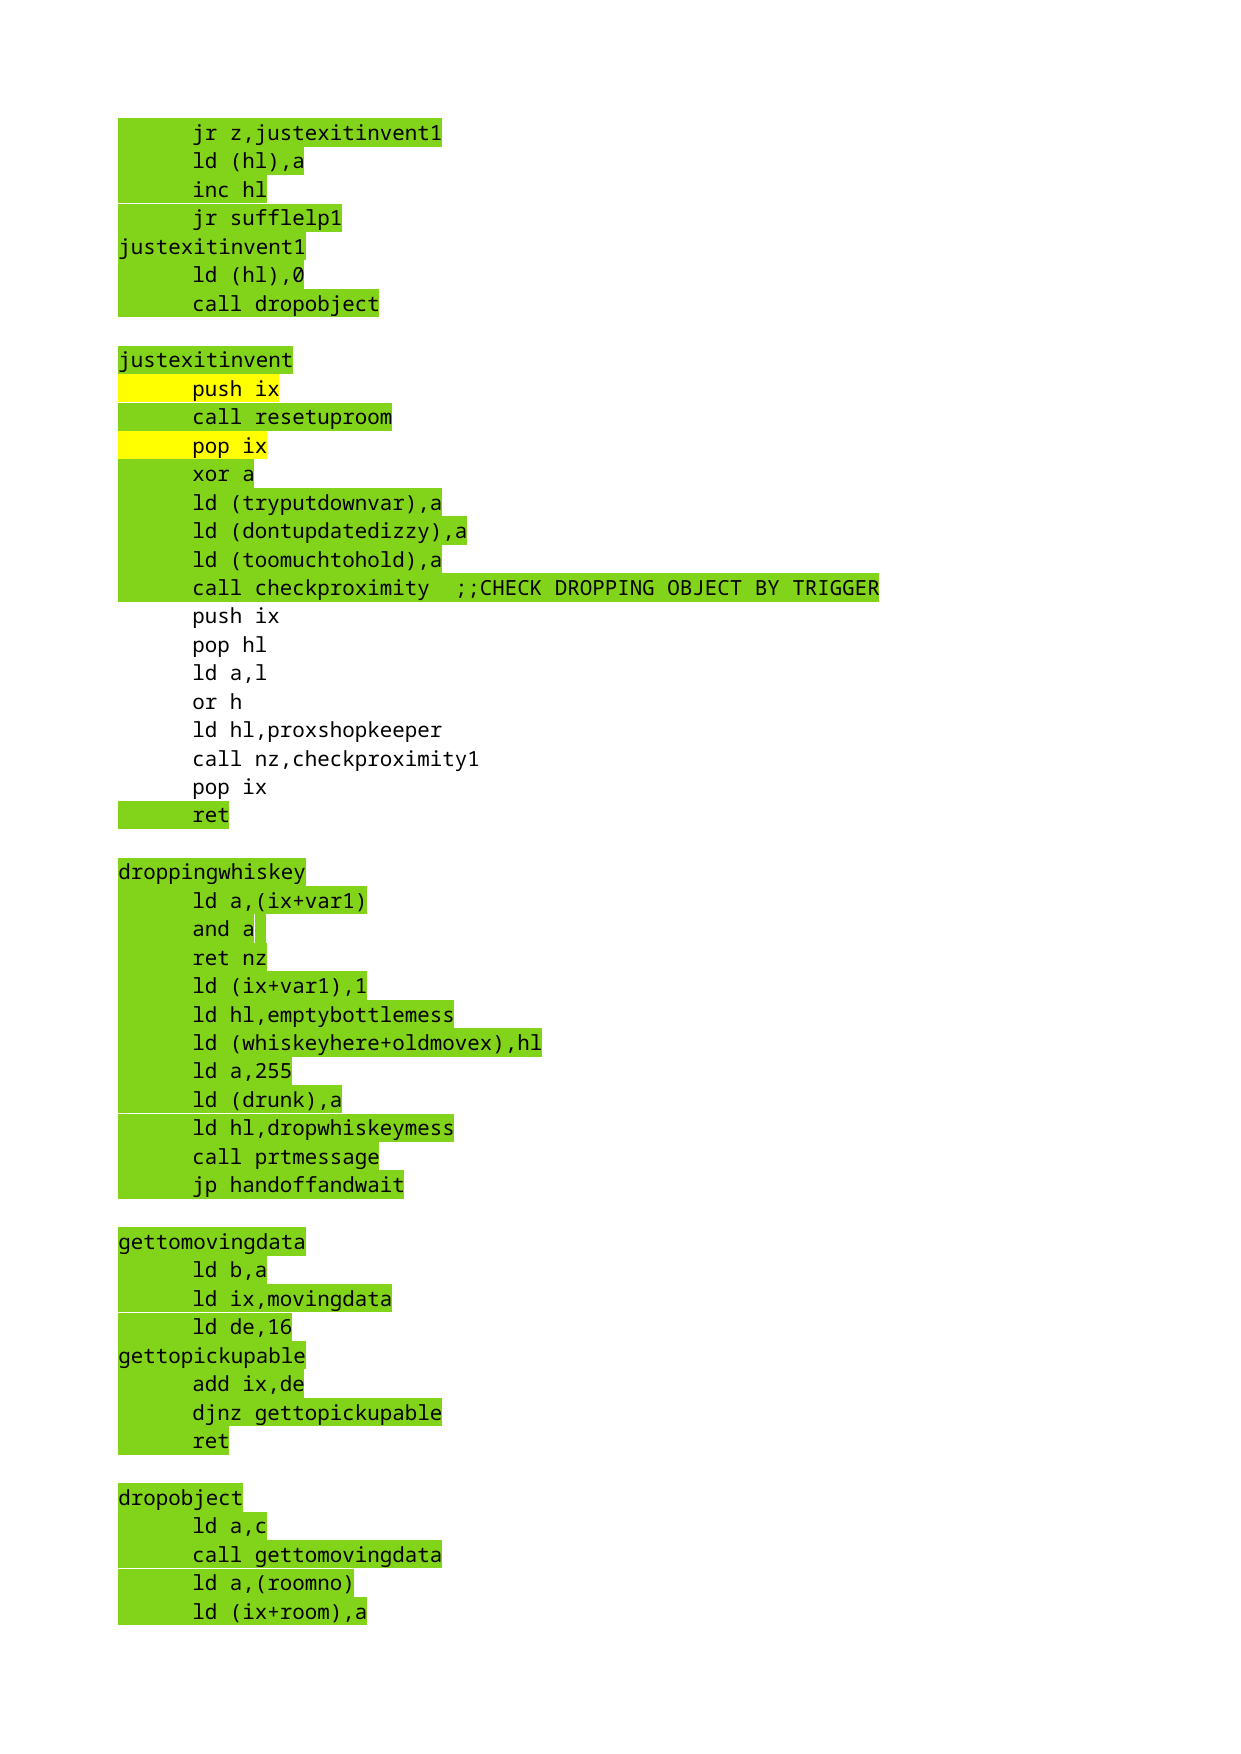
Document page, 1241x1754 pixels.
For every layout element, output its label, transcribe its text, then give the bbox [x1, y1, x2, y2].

text call resetuproom [118, 402, 1122, 431]
text call prtmessage [118, 1142, 1122, 1170]
text ld (dontupdatedizzy),a [118, 516, 1122, 545]
text and a [118, 914, 1122, 943]
text ret [118, 801, 1122, 829]
text ld (drunk),a [118, 1085, 1122, 1113]
text call dropobject [118, 289, 1122, 317]
text ld (hl),0 [118, 260, 1122, 289]
text ld hl,dropwhiskeymess [118, 1113, 1122, 1142]
text ret nz [118, 943, 1122, 971]
text or h [118, 687, 1122, 715]
text jr z,justexitinvent1 [118, 118, 1122, 147]
text jp handoffandwait [118, 1170, 1122, 1199]
text ld (toomuchtohold),a [118, 545, 1122, 573]
text ld (ix+room),a [118, 1597, 1122, 1625]
text ret [118, 1426, 1122, 1455]
text call gettomovingdata [118, 1540, 1122, 1568]
text ld hl,emptybottlemess [118, 1000, 1122, 1028]
text ld de,16 [118, 1312, 1122, 1341]
text ld a,255 [118, 1057, 1122, 1085]
text ld (whiskeyhere+oldmovex),hl [118, 1028, 1122, 1057]
text ld (hl),a [118, 147, 1122, 175]
text add ix,de [118, 1369, 1122, 1398]
text pop ix [118, 772, 1122, 801]
text ld a,c [118, 1512, 1122, 1540]
text dropobject [118, 1483, 1122, 1512]
text droppingwhiskey [118, 857, 1122, 886]
text call nz,checkproximity1 [118, 744, 1122, 772]
text pop hl [118, 630, 1122, 658]
text ld b,a [118, 1256, 1122, 1284]
text gettomovingdata [118, 1227, 1122, 1256]
text push ix [118, 602, 1122, 630]
text justexitinvent1 [118, 232, 1122, 260]
text ld (tryputdownvar),a [118, 488, 1122, 516]
text ld a,l [118, 658, 1122, 687]
text ld hl,proxshopkeeper [118, 715, 1122, 744]
text ld ix,movingdata [118, 1284, 1122, 1312]
text ld a,(ix+var1) [118, 886, 1122, 914]
text djnz gettopickupable [118, 1398, 1122, 1426]
text gettopickupable [118, 1341, 1122, 1369]
text call checkproximity ;;CHECK DROPPING OBJECT BY TRIGGER [118, 573, 1122, 602]
text ld (ix+var1),1 [118, 971, 1122, 1000]
text pop ix [118, 431, 1122, 459]
text justexitinvent [118, 346, 1122, 374]
text ld a,(roomno) [118, 1568, 1122, 1597]
text jr sufflelp1 [118, 203, 1122, 232]
text inc hl [118, 175, 1122, 203]
text xor a [118, 459, 1122, 488]
text push ix [118, 374, 1122, 402]
